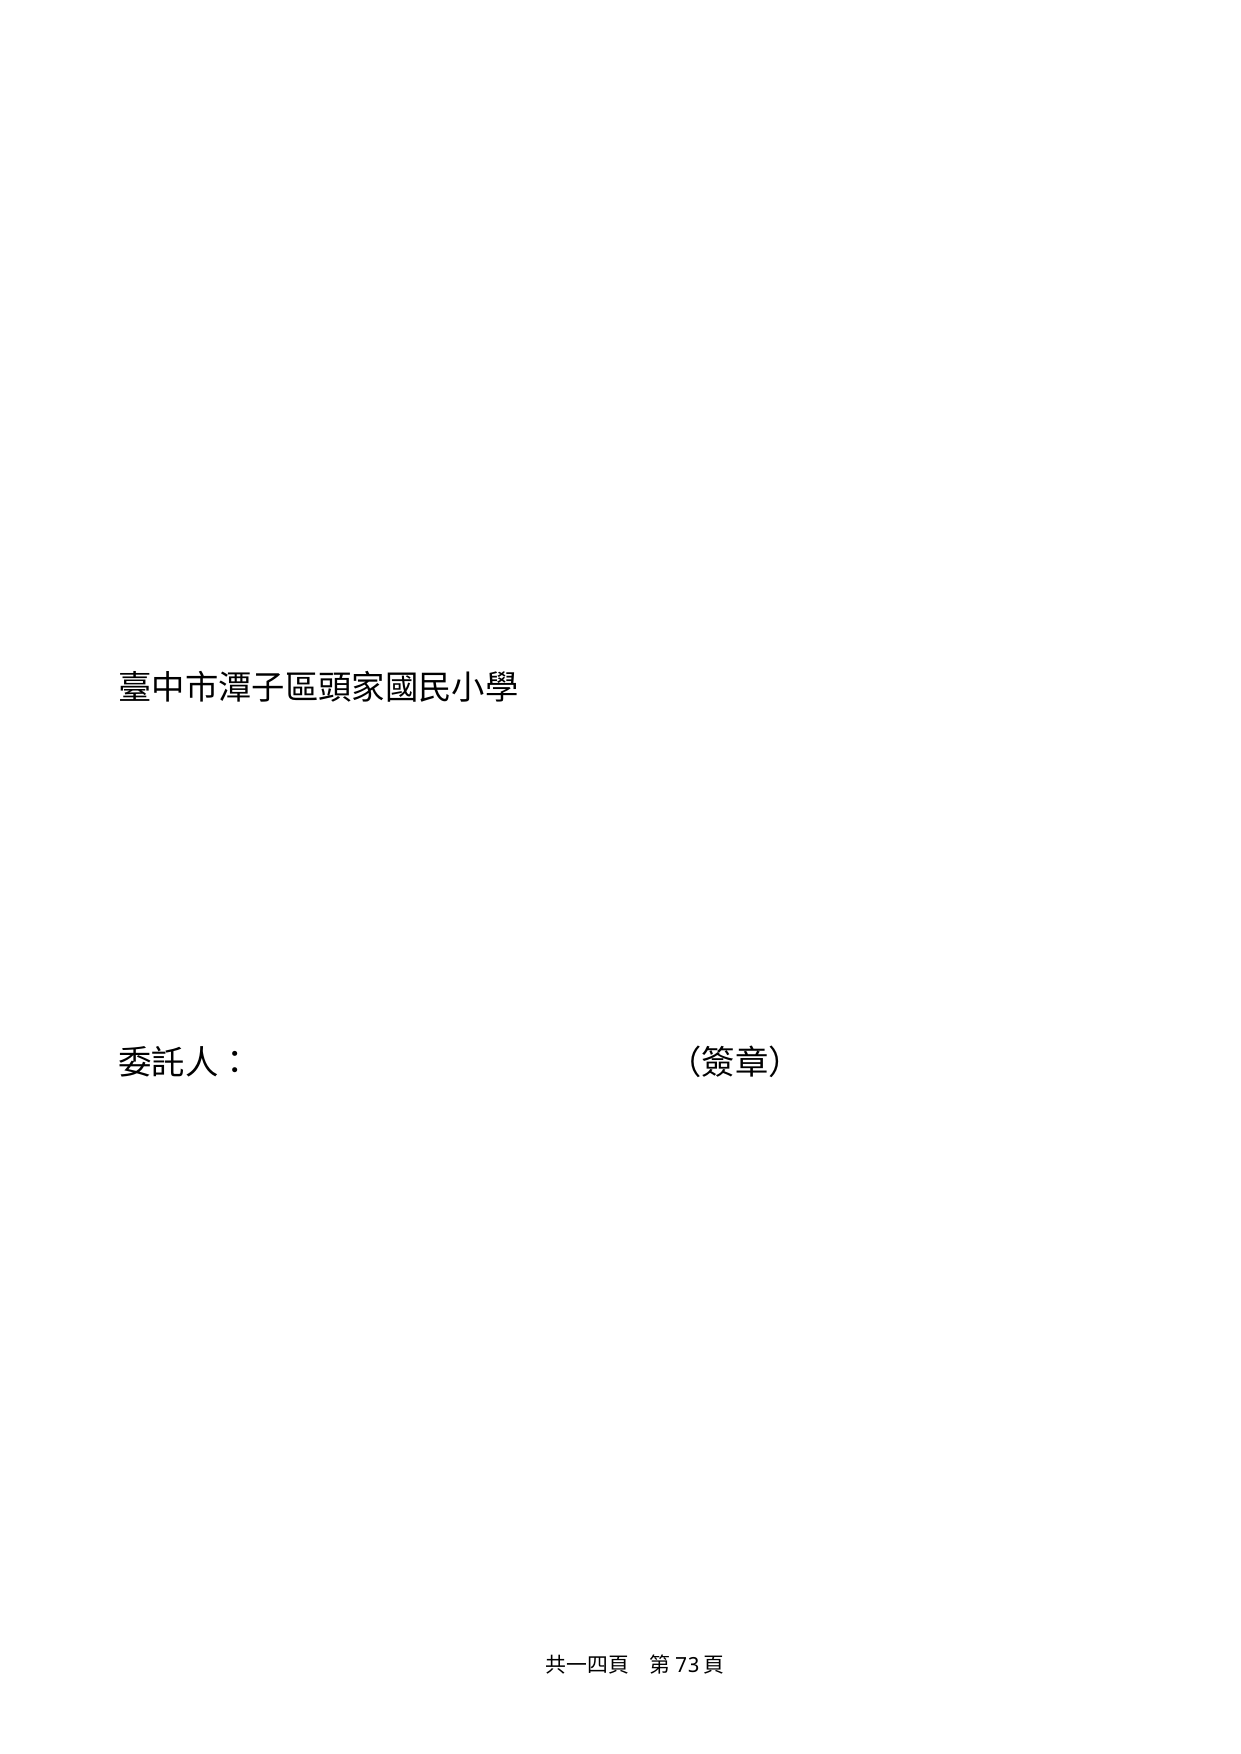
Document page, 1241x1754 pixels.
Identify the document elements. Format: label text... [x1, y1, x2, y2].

text 臺中市潭子區頭家國民小學 [118, 643, 1152, 706]
text 委託人： （簽章） [118, 1018, 1152, 1081]
